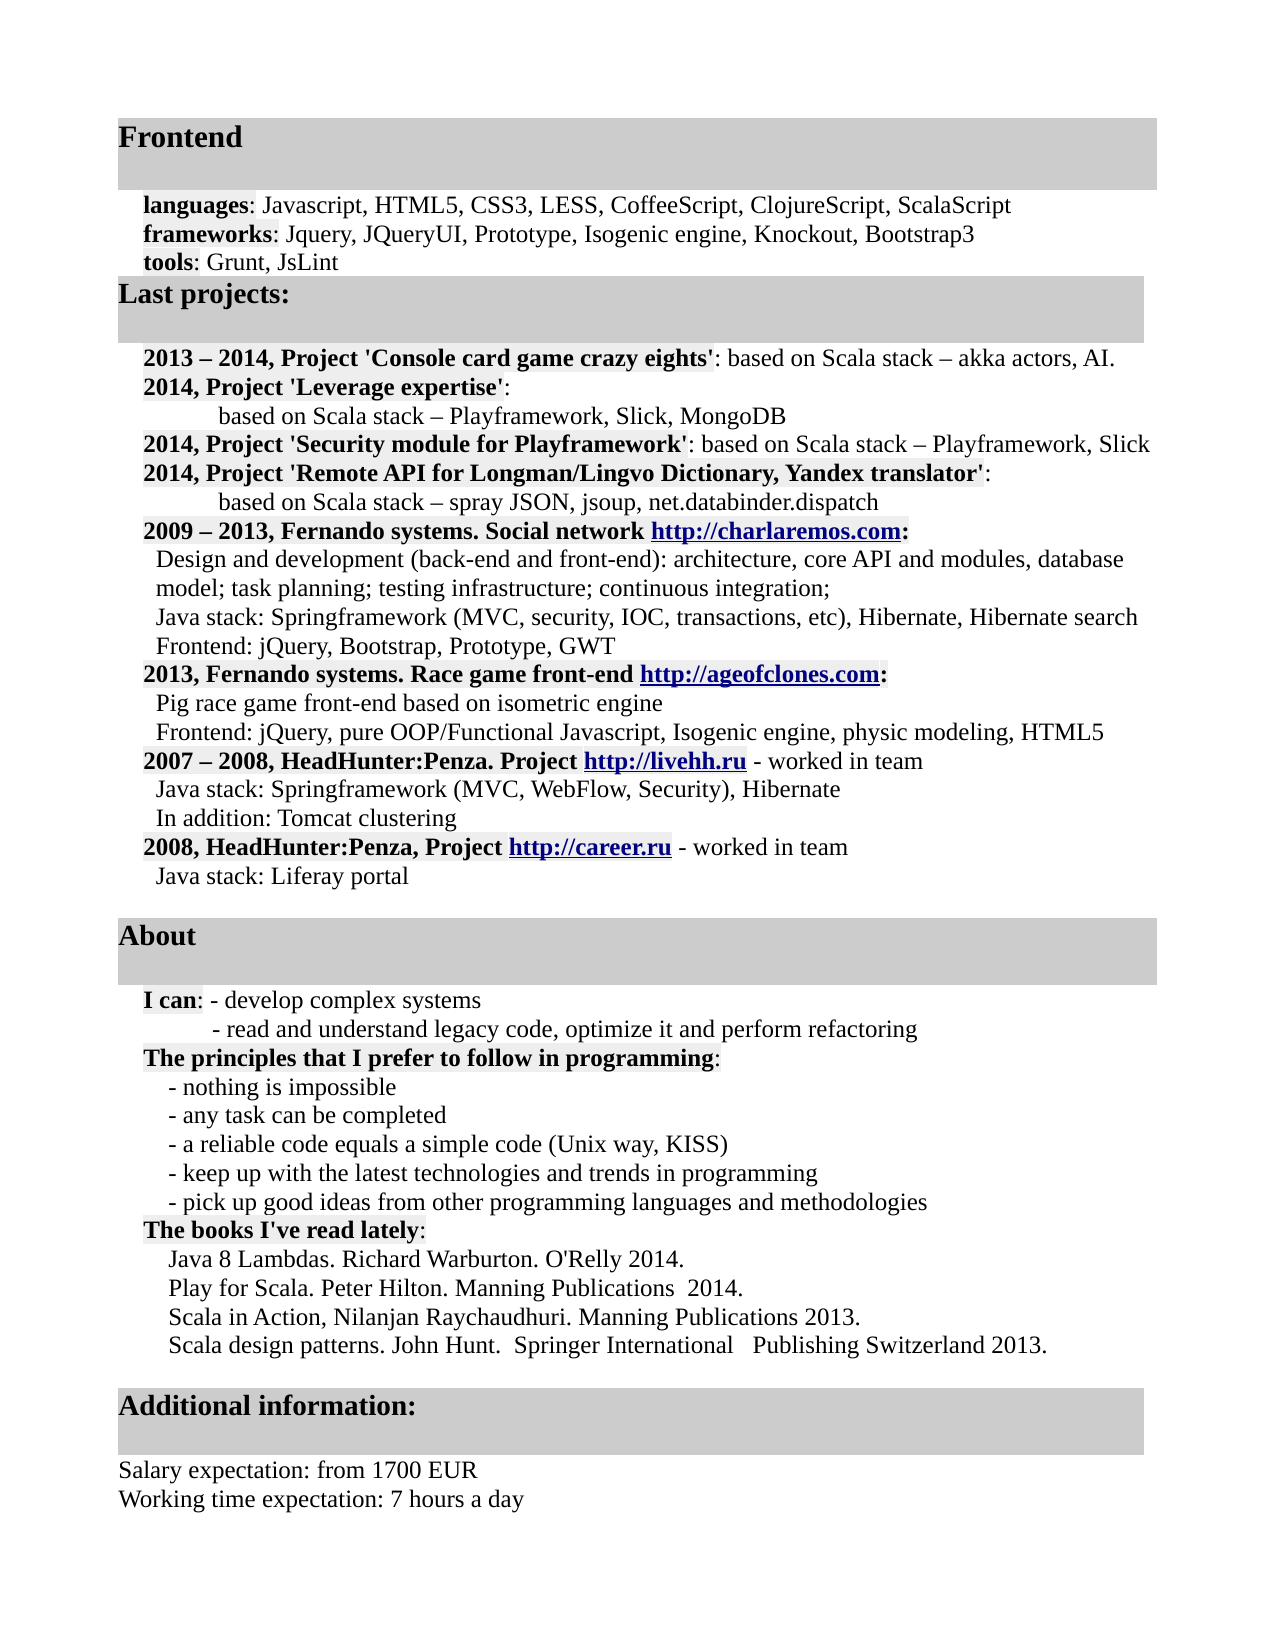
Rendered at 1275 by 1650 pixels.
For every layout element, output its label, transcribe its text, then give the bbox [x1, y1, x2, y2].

text About [118, 918, 1157, 952]
text - pick up good ideas from other programming languages and methodologies [118, 1187, 1157, 1215]
text Scala in Action, Nilanjan Raychaudhuri. Manning Publications 2013. [118, 1302, 1157, 1330]
text 2007 – 2008, HeadHunter:Penza. Project http://livehh.ru - worked in team [118, 746, 1157, 774]
text 2013, Fernando systems. Race game front-end http://ageofclones.com: [118, 659, 1157, 688]
text 2014, Project 'Leverage expertise': [118, 372, 1157, 401]
text frameworks: Jquery, JQueryUI, Prototype, Isogenic engine, Knockout, Bootstrap3 [118, 219, 1157, 247]
text languages: Javascript, HTML5, CSS3, LESS, CoffeeScript, ClojureScript, ScalaScript [118, 190, 1157, 219]
text Java stack: Springframework (MVC, security, IOC, transactions, etc), Hibernate, Hibernate search [118, 602, 1157, 631]
text Frontend: jQuery, Bootstrap, Prototype, GWT [118, 631, 1157, 659]
text Frontend: jQuery, pure OOP/Functional Javascript, Isogenic engine, physic modeling, HTML5 [118, 717, 1157, 746]
text - nothing is impossible [118, 1072, 1157, 1100]
text Pig race game front-end based on isometric engine [118, 688, 1157, 717]
text In addition: Tomcat clustering [118, 803, 1157, 832]
text model; task planning; testing infrastructure; continuous integration; [118, 573, 1157, 602]
text 2008, HeadHunter:Penza, Project http://career.ru - worked in team [118, 832, 1157, 861]
text Java 8 Lambdas. Richard Warburton. O'Relly 2014. [118, 1244, 1157, 1273]
text - read and understand legacy code, optimize it and perform refactoring [118, 1014, 1157, 1043]
text I can: - develop complex systems [118, 985, 1157, 1014]
text 2009 – 2013, Fernando systems. Social network http://charlaremos.com: [118, 516, 1157, 544]
text 2013 – 2014, Project 'Console card game crazy eights': based on Scala stack – akka actors, AI. [118, 343, 1157, 372]
text based on Scala stack – spray JSON, jsoup, net.databinder.dispatch [118, 487, 1157, 516]
text Play for Scala. Peter Hilton. Manning Publications 2014. [118, 1273, 1157, 1302]
text Working time expectation: 7 hours a day [118, 1484, 1157, 1512]
text The principles that I prefer to follow in programming: [118, 1043, 1157, 1072]
text Additional information: [118, 1388, 1144, 1421]
text Last projects: [118, 276, 1144, 310]
text Frontend [118, 118, 1157, 154]
text 2014, Project 'Remote API for Longman/Lingvo Dictionary, Yandex translator': [118, 458, 1157, 487]
text The books I've read lately: [118, 1215, 1157, 1244]
text based on Scala stack – Playframework, Slick, MongoDB [118, 401, 1157, 429]
text - keep up with the latest technologies and trends in programming [118, 1158, 1157, 1187]
text tools: Grunt, JsLint [118, 247, 1157, 276]
text Java stack: Liferay portal [118, 861, 1157, 889]
text Salary expectation: from 1700 EUR [118, 1455, 1157, 1484]
text 2014, Project 'Security module for Playframework': based on Scala stack – Playframework, Slick [118, 429, 1157, 458]
text Scala design patterns. John Hunt. Springer International Publishing Switzerland 2013. [137, 1330, 1144, 1359]
text - a reliable code equals a simple code (Unix way, KISS) [118, 1129, 1157, 1158]
text Java stack: Springframework (MVC, WebFlow, Security), Hibernate [118, 774, 1157, 803]
text - any task can be completed [118, 1100, 1157, 1129]
text Design and development (back-end and front-end): architecture, core API and modules, database [118, 544, 1157, 573]
